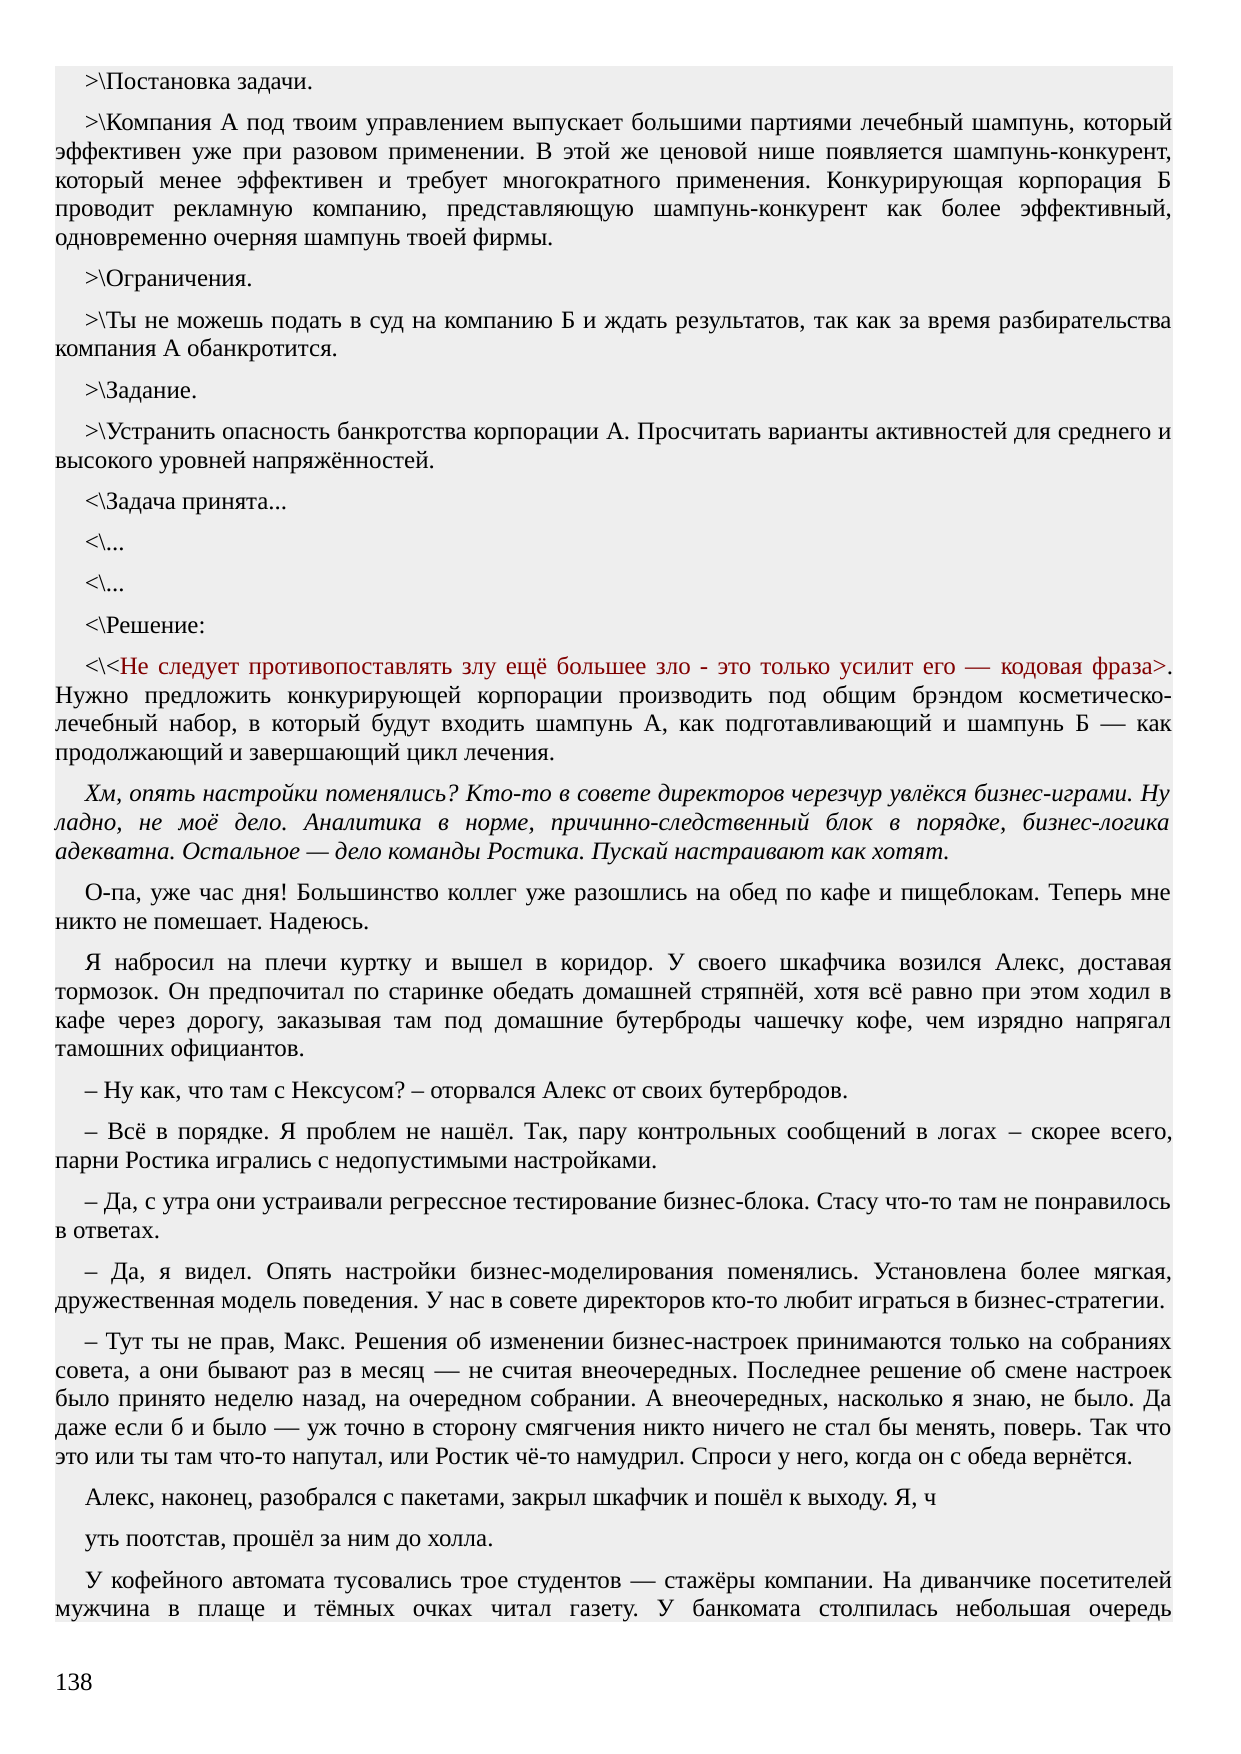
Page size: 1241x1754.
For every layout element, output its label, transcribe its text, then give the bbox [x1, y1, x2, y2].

text >\Постановка задачи. [55, 66, 1173, 95]
text У кофейного автомата тусовались трое студентов — стажёры компании. На диванчике посетителей мужчина в плаще и тёмных очках читал газету. У банкомата столпилась небольшая очередь [55, 1565, 1173, 1622]
text Алекс, наконец, разобрался с пакетами, закрыл шкафчик и пошёл к выходу. Я, ч [55, 1482, 1173, 1511]
text <\... [55, 527, 1173, 556]
text >\Задание. [55, 375, 1173, 403]
text >\Ты не можешь подать в суд на компанию Б и ждать результатов, так как за время разбирательства компания А обанкротится. [55, 305, 1173, 362]
text >\Устранить опасность банкротства корпорации А. Просчитать варианты активностей для среднего и высокого уровней напряжённостей. [55, 416, 1173, 473]
text >\Компания А под твоим управлением выпускает большими партиями лечебный шампунь, который эффективен уже при разовом применении. В этой же ценовой нише появляется шампунь-конкурент, который менее эффективен и требует многократного применения. Конкурирующая корпорация Б проводит рекламную компанию, представляющую шампунь-конкурент как более эффективный, одновременно очерняя шампунь твоей фирмы. [55, 107, 1173, 251]
text <\... [55, 568, 1173, 597]
text <\<Не следует противопоставлять злу ещё большее зло - это только усилит его — кодовая фраза>. Нужно предложить конкурирующей корпорации производить под общим брэндом косметическо-лечебный набор, в который будут входить шампунь А, как подготавливающий и шампунь Б — как продолжающий и завершающий цикл лечения. [55, 651, 1173, 766]
text >\Ограничения. [55, 263, 1173, 292]
text <\Решение: [55, 610, 1173, 638]
text – Да, с утра они устраивали регрессное тестирование бизнес-блока. Стасу что-то там не понравилось в ответах. [55, 1186, 1173, 1243]
text – Ну как, что там с Нексусом? – оторвался Алекс от своих бутербродов. [55, 1075, 1173, 1103]
text уть поотстав, прошёл за ним до холла. [55, 1523, 1173, 1552]
text – Да, я видел. Опять настройки бизнес-моделирования поменялись. Установлена более мягкая, дружественная модель поведения. У нас в совете директоров кто-то любит играться в бизнес-стратегии. [55, 1256, 1173, 1313]
text Хм, опять настройки поменялись? Кто-то в совете директоров черезчур увлёкся бизнес-играми. Ну ладно, не моё дело. Аналитика в норме, причинно-следственный блок в порядке, бизнес-логика адекватна. Остальное — дело команды Ростика. Пускай настраивают как хотят. [55, 778, 1173, 865]
text <\Задача принята... [55, 486, 1173, 515]
text Я набросил на плечи куртку и вышел в коридор. У своего шкафчика возился Алекс, доставая тормозок. Он предпочитал по старинке обедать домашней стряпнёй, хотя всё равно при этом ходил в кафе через дорогу, заказывая там под домашние бутерброды чашечку кофе, чем изрядно напрягал тамошних официантов. [55, 947, 1173, 1062]
text О-па, уже час дня! Большинство коллег уже разошлись на обед по кафе и пищеблокам. Теперь мне никто не помешает. Надеюсь. [55, 877, 1173, 935]
text – Тут ты не прав, Макс. Решения об изменении бизнес-настроек принимаются только на собраниях совета, а они бывают раз в месяц — не считая внеочередных. Последнее решение об смене настроек было принято неделю назад, на очередном собрании. А внеочередных, насколько я знаю, не было. Да даже если б и было — уж точно в сторону смягчения никто ничего не стал бы менять, поверь. Так что это или ты там что-то напутал, или Ростик чё-то намудрил. Спроси у него, когда он с обеда вернётся. [55, 1326, 1173, 1470]
text – Всё в порядке. Я проблем не нашёл. Так, пару контрольных сообщений в логах – скорее всего, парни Ростика игрались с недопустимыми настройками. [55, 1116, 1173, 1173]
